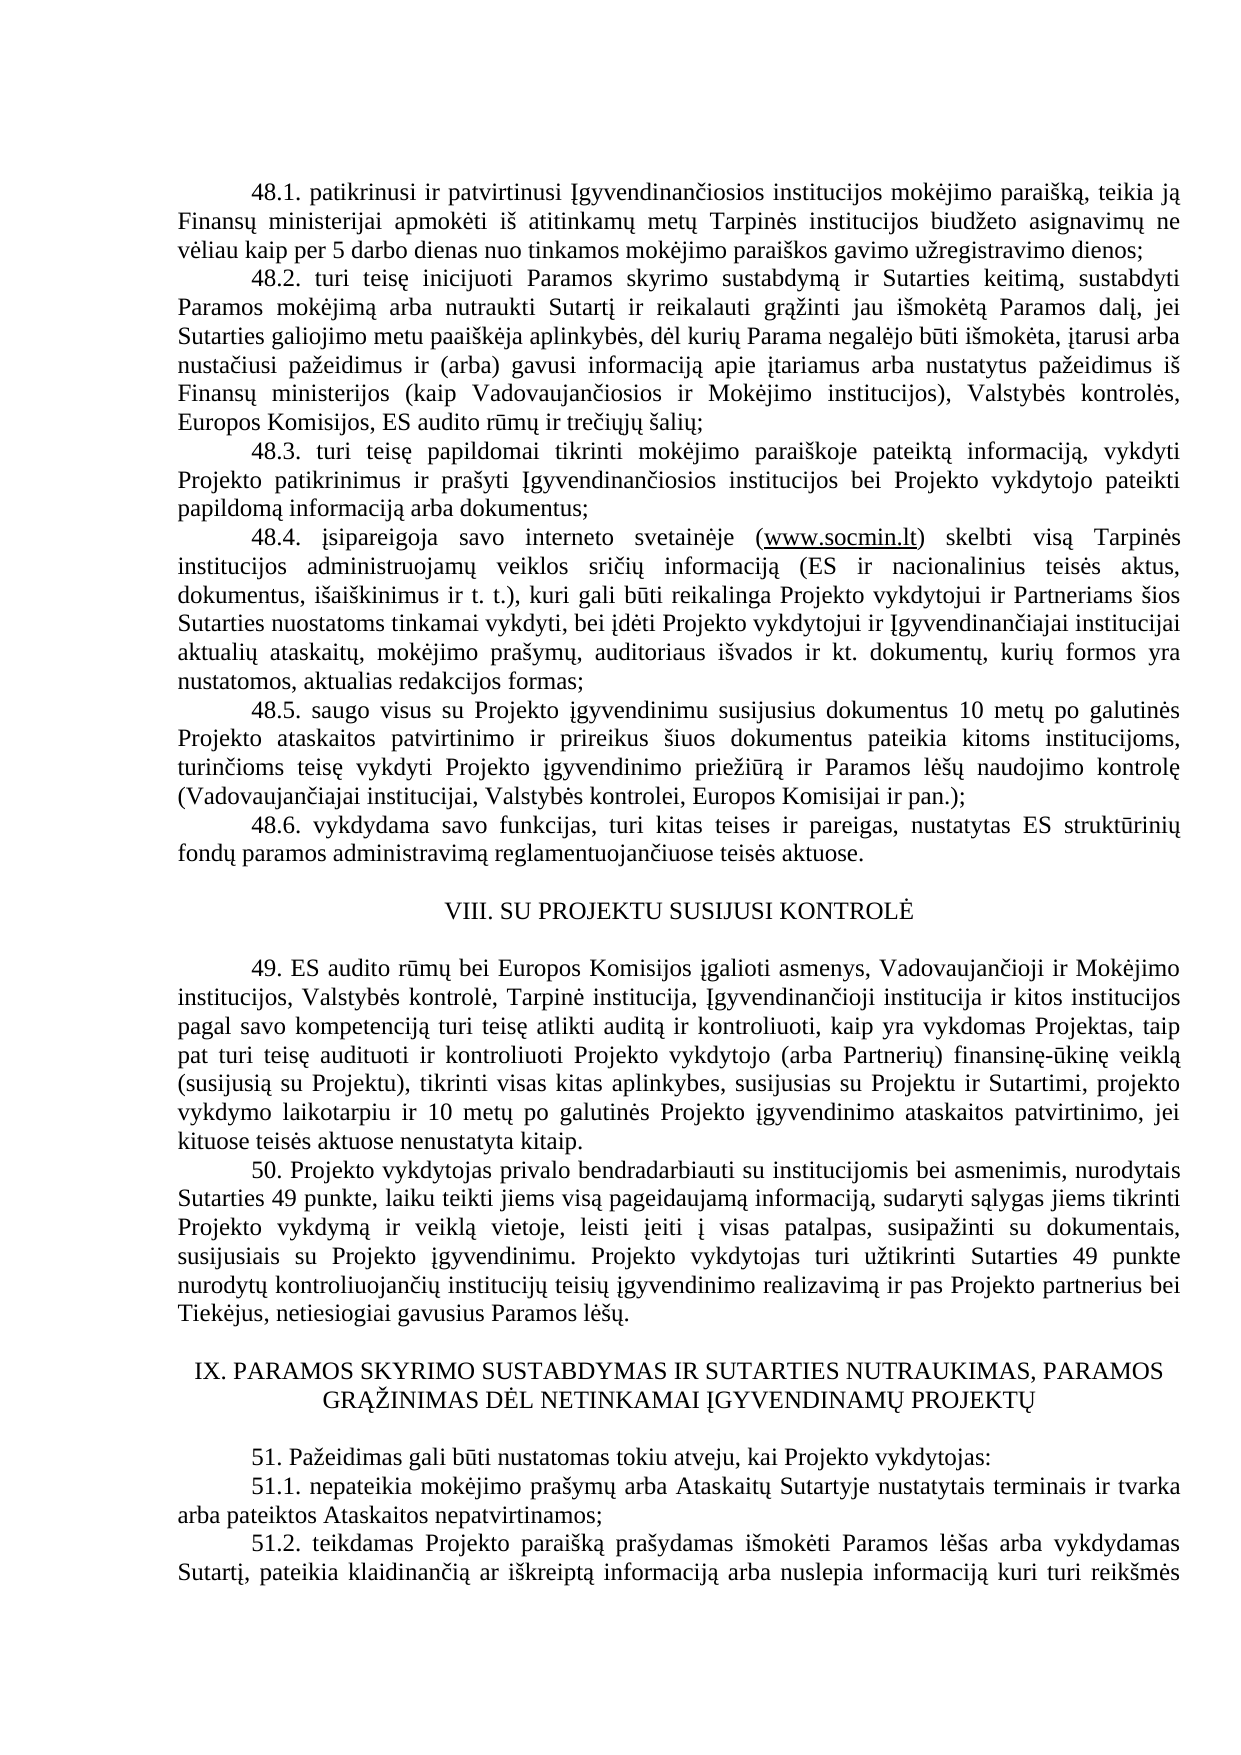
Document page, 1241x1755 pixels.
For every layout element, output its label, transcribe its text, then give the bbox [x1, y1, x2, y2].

text 48.4. įsipareigoja savo interneto svetainėje (www.socmin.lt) skelbti visą Tarpinės institucijos administruojamų veiklos sričių informaciją (ES ir nacionalinius teisės aktus, dokumentus, išaiškinimus ir t. t.), kuri gali būti reikalinga Projekto vykdytojui ir Partneriams šios Sutarties nuostatoms tinkamai vykdyti, bei įdėti Projekto vykdytojui ir Įgyvendinančiajai institucijai aktualių ataskaitų, mokėjimo prašymų, auditoriaus išvados ir kt. dokumentų, kurių formos yra nustatomos, aktualias redakcijos formas; [177, 522, 1181, 695]
text 48.3. turi teisę papildomai tikrinti mokėjimo paraiškoje pateiktą informaciją, vykdyti Projekto patikrinimus ir prašyti Įgyvendinančiosios institucijos bei Projekto vykdytojo pateikti papildomą informaciją arba dokumentus; [177, 436, 1181, 522]
text 51.1. nepateikia mokėjimo prašymų arba Ataskaitų Sutartyje nustatytais terminais ir tvarka arba pateiktos Ataskaitos nepatvirtinamos; [177, 1471, 1181, 1528]
text VIII. SU PROJEKTU SUSIJUSI KONTROLĖ [177, 896, 1181, 925]
text 48.1. patikrinusi ir patvirtinusi Įgyvendinančiosios institucijos mokėjimo paraišką, teikia ją Finansų ministerijai apmokėti iš atitinkamų metų Tarpinės institucijos biudžeto asignavimų ne vėliau kaip per 5 darbo dienas nuo tinkamos mokėjimo paraiškos gavimo užregistravimo dienos; [177, 177, 1181, 263]
text 51.2. teikdamas Projekto paraišką prašydamas išmokėti Paramos lėšas arba vykdydamas Sutartį, pateikia klaidinančią ar iškreiptą informaciją arba nuslepia informaciją kuri turi reikšmės [177, 1528, 1181, 1586]
text 48.6. vykdydama savo funkcijas, turi kitas teises ir pareigas, nustatytas ES struktūrinių fondų paramos administravimą reglamentuojančiuose teisės aktuose. [177, 810, 1181, 867]
text 51. Pažeidimas gali būti nustatomas tokiu atveju, kai Projekto vykdytojas: [177, 1442, 1181, 1471]
text 49. ES audito rūmų bei Europos Komisijos įgalioti asmenys, Vadovaujančioji ir Mokėjimo institucijos, Valstybės kontrolė, Tarpinė institucija, Įgyvendinančioji institucija ir kitos institucijos pagal savo kompetenciją turi teisę atlikti auditą ir kontroliuoti, kaip yra vykdomas Projektas, taip pat turi teisę audituoti ir kontroliuoti Projekto vykdytojo (arba Partnerių) finansinę-ūkinę veiklą (susijusią su Projektu), tikrinti visas kitas aplinkybes, susijusias su Projektu ir Sutartimi, projekto vykdymo laikotarpiu ir 10 metų po galutinės Projekto įgyvendinimo ataskaitos patvirtinimo, jei kituose teisės aktuose nenustatyta kitaip. [177, 953, 1181, 1155]
text 48.5. saugo visus su Projekto įgyvendinimu susijusius dokumentus 10 metų po galutinės Projekto ataskaitos patvirtinimo ir prireikus šiuos dokumentus pateikia kitoms institucijoms, turinčioms teisę vykdyti Projekto įgyvendinimo priežiūrą ir Paramos lėšų naudojimo kontrolę (Vadovaujančiajai institucijai, Valstybės kontrolei, Europos Komisijai ir pan.); [177, 695, 1181, 810]
text 50. Projekto vykdytojas privalo bendradarbiauti su institucijomis bei asmenimis, nurodytais Sutarties 49 punkte, laiku teikti jiems visą pageidaujamą informaciją, sudaryti sąlygas jiems tikrinti Projekto vykdymą ir veiklą vietoje, leisti įeiti į visas patalpas, susipažinti su dokumentais, susijusiais su Projekto įgyvendinimu. Projekto vykdytojas turi užtikrinti Sutarties 49 punkte nurodytų kontroliuojančių institucijų teisių įgyvendinimo realizavimą ir pas Projekto partnerius bei Tiekėjus, netiesiogiai gavusius Paramos lėšų. [177, 1155, 1181, 1327]
text 48.2. turi teisę inicijuoti Paramos skyrimo sustabdymą ir Sutarties keitimą, sustabdyti Paramos mokėjimą arba nutraukti Sutartį ir reikalauti grąžinti jau išmokėtą Paramos dalį, jei Sutarties galiojimo metu paaiškėja aplinkybės, dėl kurių Parama negalėjo būti išmokėta, įtarusi arba nustačiusi pažeidimus ir (arba) gavusi informaciją apie įtariamus arba nustatytus pažeidimus iš Finansų ministerijos (kaip Vadovaujančiosios ir Mokėjimo institucijos), Valstybės kontrolės, Europos Komisijos, ES audito rūmų ir trečiųjų šalių; [177, 263, 1181, 436]
text IX. PARAMOS SKYRIMO SUSTABDYMAS IR SUTARTIES NUTRAUKIMAS, PARAMOS GRĄŽINIMAS DĖL NETINKAMAI ĮGYVENDINAMŲ PROJEKTŲ [177, 1356, 1181, 1413]
